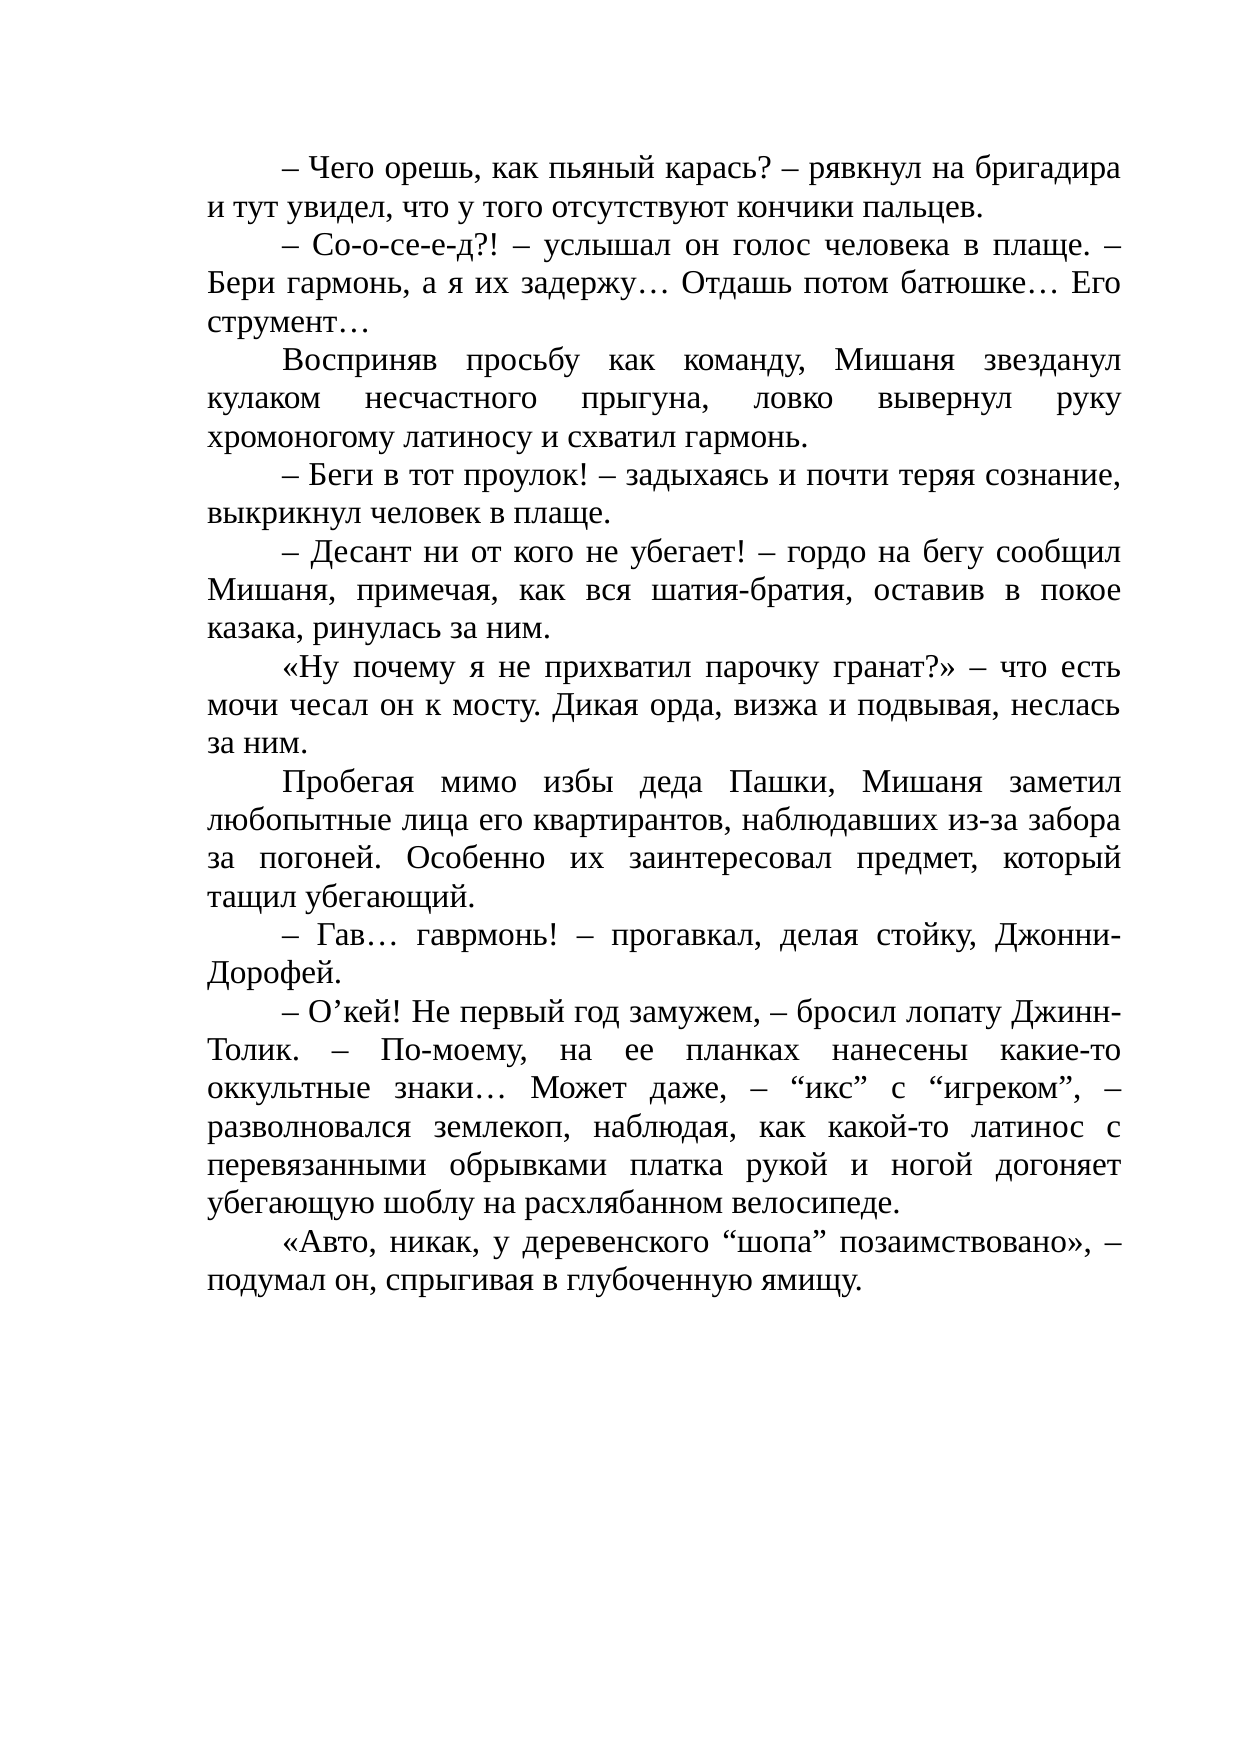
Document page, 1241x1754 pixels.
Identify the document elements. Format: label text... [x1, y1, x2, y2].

subtitle «Авто, никак, у деревенского “шопа” позаимствовано», – подумал он, спрыгивая в глубоченную ямищу. [207, 1221, 1122, 1298]
subtitle – Со-о-се-е-д?! – услышал он голос человека в плаще. – Бери гармонь, а я их задержу… Отдашь потом батюшке… Его струмент… [207, 224, 1122, 339]
subtitle – Десант ни от кого не убегает! – гордо на бегу сообщил Мишаня, примечая, как вся шатия-братия, оставив в покое казака, ринулась за ним. [207, 531, 1122, 646]
subtitle Восприняв просьбу как команду, Мишаня звезданул кулаком несчастного прыгуна, ловко вывернул руку хромоногому латиносу и схватил гармонь. [207, 339, 1122, 454]
subtitle Пробегая мимо избы деда Пашки, Мишаня заметил любопытные лица его квартирантов, наблюдавших из-за забора за погоней. Особенно их заинтересовал предмет, который тащил убегающий. [207, 761, 1122, 914]
subtitle – Чего орешь, как пьяный карась? – рявкнул на бригадира и тут увидел, что у того отсутствуют кончики пальцев. [207, 148, 1122, 224]
subtitle – Гав… гаврмонь! – прогавкал, делая стойку, Джонни-Дорофей. [207, 914, 1122, 991]
subtitle – Беги в тот проулок! – задыхаясь и почти теряя сознание, выкрикнул человек в плаще. [207, 454, 1122, 531]
subtitle «Ну почему я не прихватил парочку гранат?» – что есть мочи чесал он к мосту. Дикая орда, визжа и подвывая, неслась за ним. [207, 646, 1122, 761]
subtitle – О’кей! Не первый год замужем, – бросил лопату Джинн-Толик. – По-моему, на ее планках нанесены какие-то оккультные знаки… Может даже, – “икс” с “игреком”, – разволновался землекоп, наблюдая, как какой-то латинос с перевязанными обрывками платка рукой и ногой догоняет убегающую шоблу на расхлябанном велосипеде. [207, 991, 1122, 1221]
